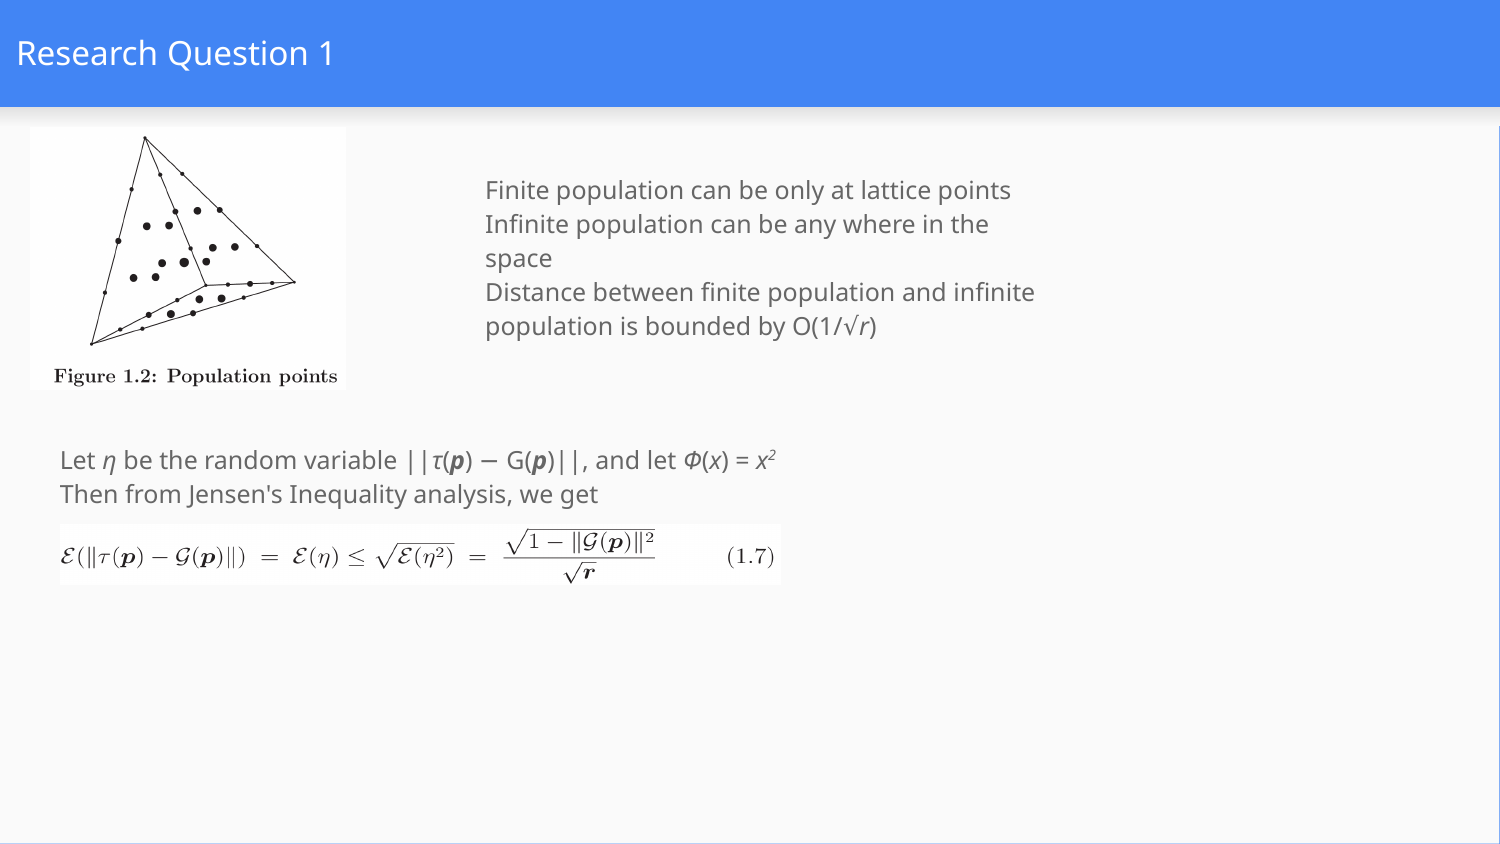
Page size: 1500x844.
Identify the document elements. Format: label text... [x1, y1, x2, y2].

picture [30, 127, 346, 391]
text_box Finite population can be only at lattice points Infinite population can be any where in the space Distance between finite population and infinite population is bounded by O(1/√r) [435, 165, 1066, 327]
picture [60, 524, 781, 586]
text_box Let η be the random variable ||τ(p) − G(p)||, and let Φ(x) = x2 Then from Jensen's Inequality analysis, we get [45, 435, 886, 511]
title Research Question 1 [16, 2, 1464, 102]
